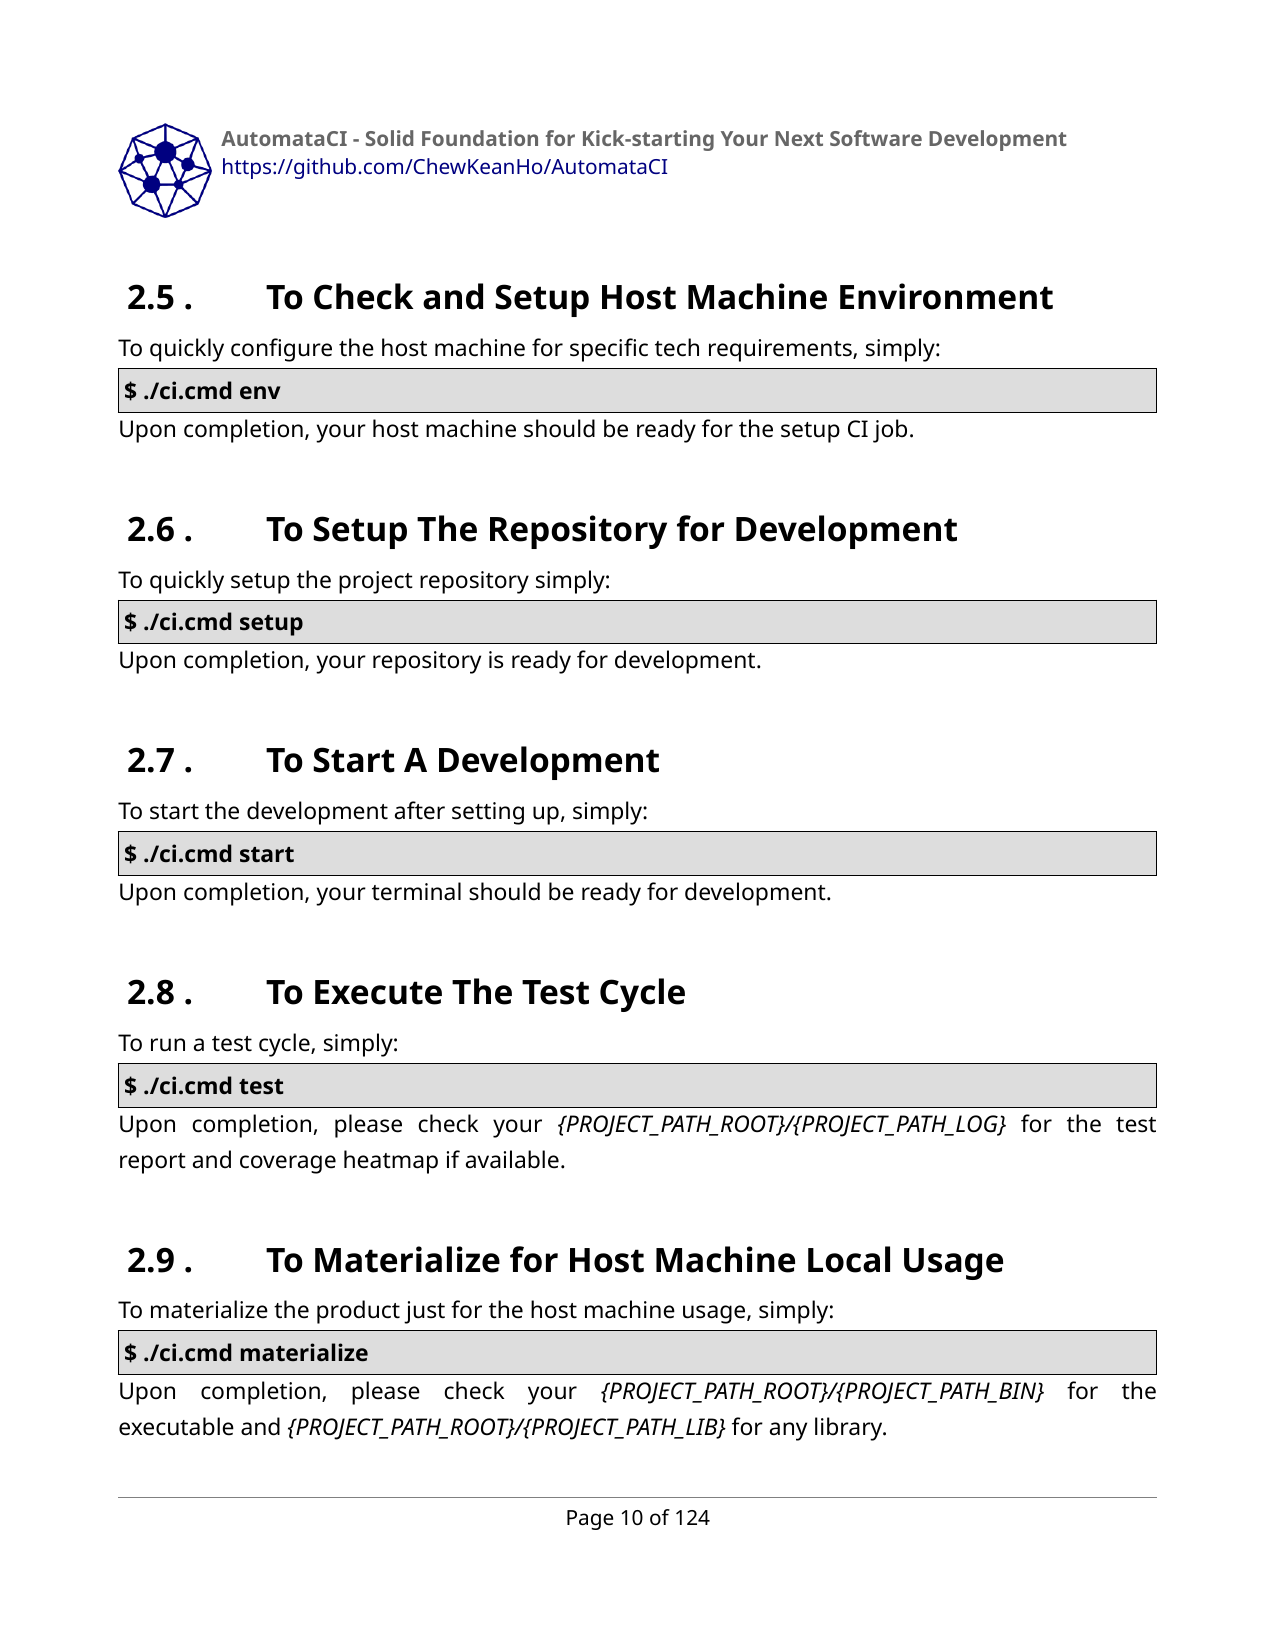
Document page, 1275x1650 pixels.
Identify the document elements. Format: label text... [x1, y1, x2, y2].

table_header $ ./ci.cmd env [119, 369, 1156, 412]
text To run a test cycle, simply: [118, 1027, 1157, 1058]
text Upon completion, your repository is ready for development. [118, 644, 1157, 676]
table_header $ ./ci.cmd start [119, 832, 1156, 875]
text To materialize the product just for the host machine usage, simply: [118, 1294, 1157, 1326]
subtitle To Setup The Repository for Development [118, 505, 1157, 551]
subtitle To Check and Setup Host Machine Environment [118, 274, 1157, 319]
text To quickly setup the project repository simply: [118, 563, 1157, 595]
text Upon completion, please check your {PROJECT_PATH_ROOT}/{PROJECT_PATH_LOG} for the test report and coverage heatmap if available. [118, 1108, 1157, 1175]
table_header $ ./ci.cmd setup [119, 601, 1156, 643]
text Upon completion, please check your {PROJECT_PATH_ROOT}/{PROJECT_PATH_BIN} for the executable and {PROJECT_PATH_ROOT}/{PROJECT_PATH_LIB} for any library. [118, 1375, 1157, 1442]
subtitle To Materialize for Host Machine Local Usage [118, 1236, 1157, 1282]
picture [118, 123, 212, 218]
subtitle To Execute The Test Cycle [118, 969, 1157, 1014]
text Upon completion, your terminal should be ready for development. [118, 876, 1157, 907]
text To quickly configure the host machine for specific tech requirements, simply: [118, 332, 1157, 363]
text Upon completion, your host machine should be ready for the setup CI job. [118, 413, 1157, 444]
table_header $ ./ci.cmd materialize [119, 1331, 1156, 1374]
table_header $ ./ci.cmd test [119, 1064, 1156, 1107]
subtitle To Start A Development [118, 737, 1157, 783]
text To start the development after setting up, simply: [118, 795, 1157, 826]
